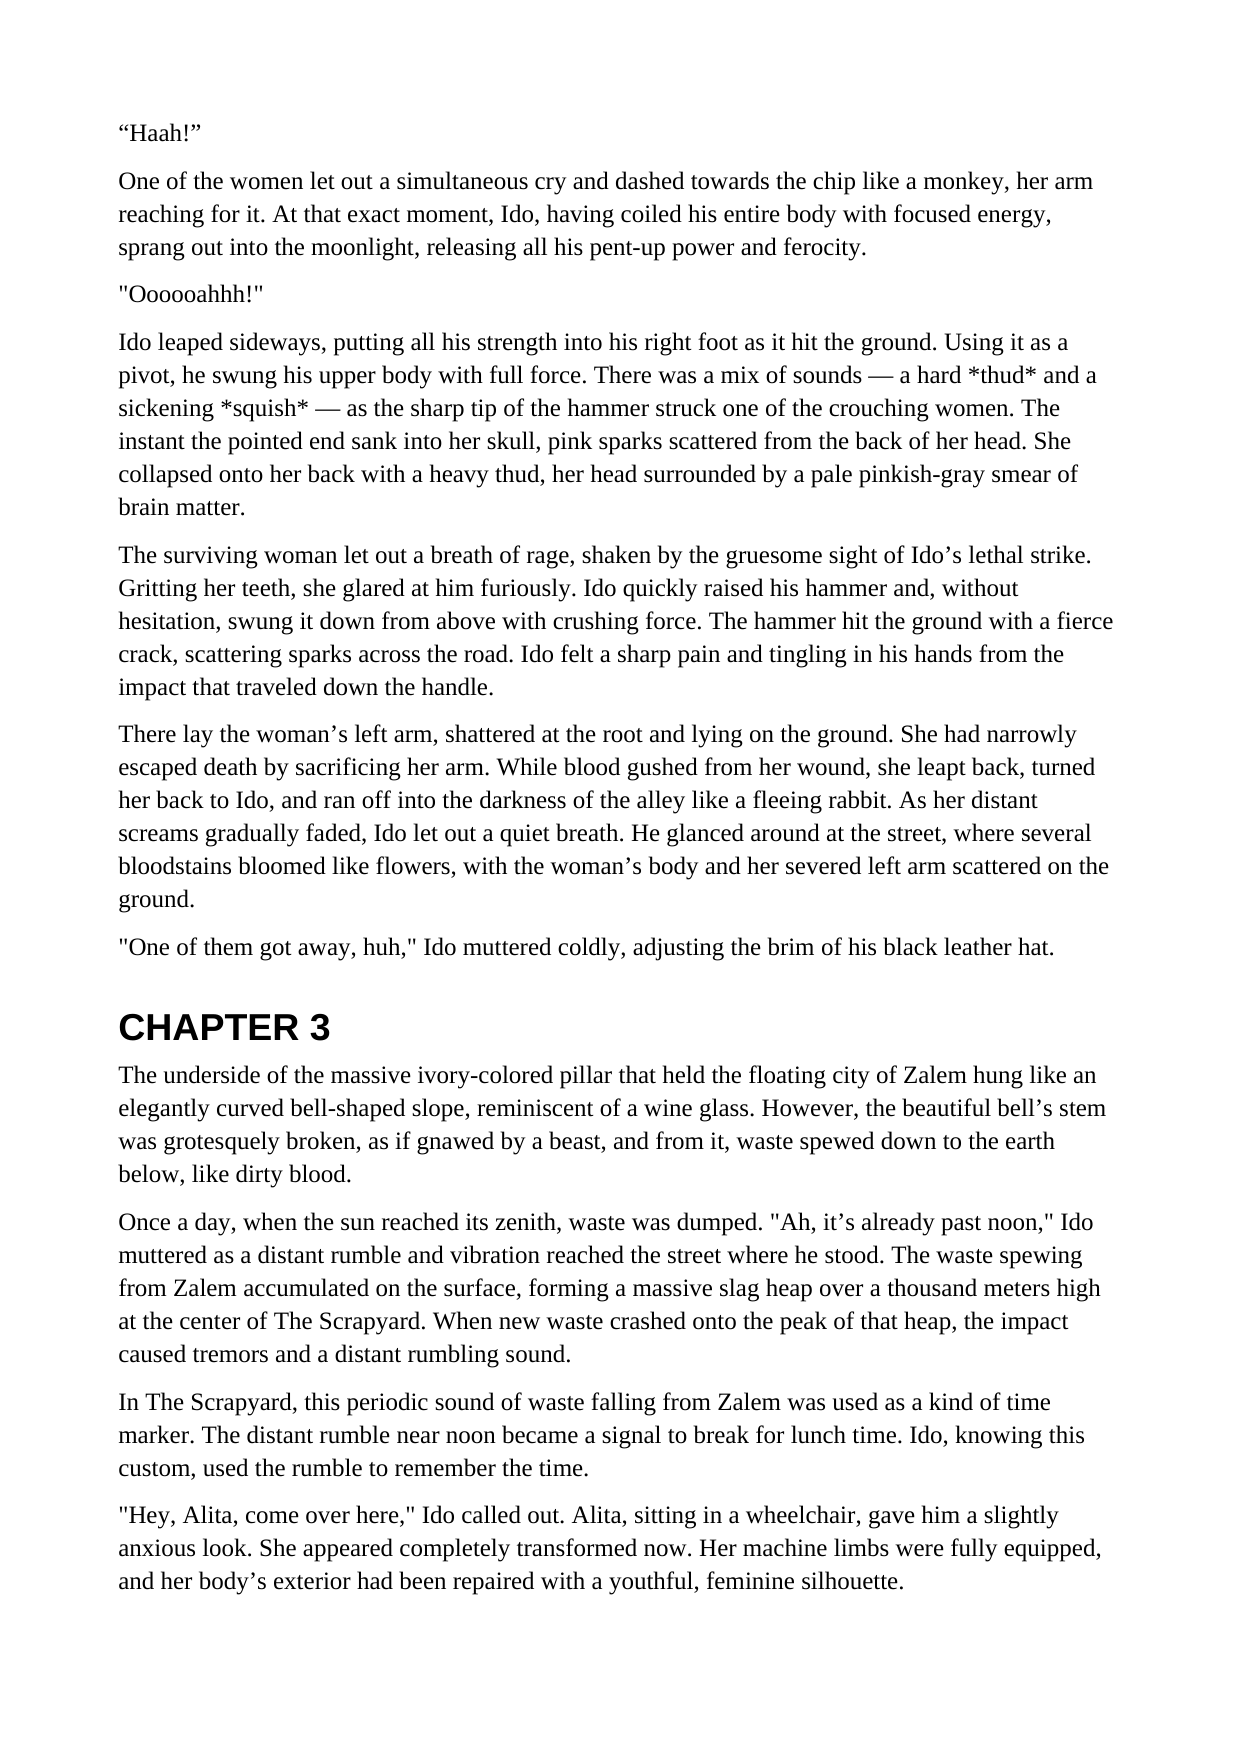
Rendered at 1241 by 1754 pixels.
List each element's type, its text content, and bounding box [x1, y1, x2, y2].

text The underside of the massive ivory-colored pillar that held the floating city of Zalem hung like an elegantly curved bell-shaped slope, reminiscent of a wine glass. However, the beautiful bell’s stem was grotesquely broken, as if gnawed by a beast, and from it, waste spewed down to the earth below, like dirty blood. [118, 1060, 1122, 1188]
text In The Scrapyard, this periodic sound of waste falling from Zalem was used as a kind of time marker. The distant rumble near noon became a signal to break for lunch time. Ido, knowing this custom, used the rumble to remember the time. [118, 1387, 1122, 1481]
text Once a day, when the sun reached its zenith, waste was dumped. "Ah, it’s already past noon," Ido muttered as a distant rumble and vibration reached the street where he stood. The waste spewing from Zalem accumulated on the surface, forming a massive slag heap over a thousand meters high at the center of The Scrapyard. When new waste crashed onto the peak of that heap, the impact caused tremors and a distant rumbling sound. [118, 1207, 1122, 1368]
text “Haah!” [118, 118, 1122, 147]
text There lay the woman’s left arm, shattered at the root and lying on the ground. She had narrowly escaped death by sacrificing her arm. While blood gushed from her wound, she leapt back, turned her back to Ido, and ran off into the darkness of the alley like a fleeing rabbit. As her distant screams gradually faded, Ido let out a quiet breath. He glanced around at the street, where several bloodstains bloomed like flowers, with the woman’s body and her severed left arm scattered on the ground. [118, 719, 1122, 913]
text The surviving woman let out a breath of rage, shaken by the gruesome sight of Ido’s lethal strike. Gritting her teeth, she glared at him furiously. Ido quickly raised his hammer and, without hesitation, swung it down from above with crushing force. The hammer hit the ground with a fierce crack, scattering sparks across the road. Ido felt a sharp pain and tingling in his hands from the impact that traveled down the handle. [118, 540, 1122, 701]
text "One of them got away, huh," Ido muttered coldly, adjusting the brim of his black leather hat. [118, 932, 1122, 961]
text "Oooooahhh!" [118, 279, 1122, 308]
subtitle CHAPTER 3 [118, 1005, 1122, 1048]
text "Hey, Alita, come over here," Ido called out. Alita, sitting in a wheelchair, gave him a slightly anxious look. She appeared completely transformed now. Her machine limbs were fully equipped, and her body’s exterior had been repaired with a youthful, feminine silhouette. [118, 1500, 1122, 1595]
text One of the women let out a simultaneous cry and dashed towards the chip like a monkey, her arm reaching for it. At that exact moment, Ido, having coiled his entire body with focused energy, sprang out into the moonlight, releasing all his pent-up power and ferocity. [118, 166, 1122, 261]
text Ido leaped sideways, putting all his strength into his right foot as it hit the ground. Using it as a pivot, he swung his upper body with full force. There was a mix of sounds — a hard *thud* and a sickening *squish* — as the sharp tip of the hammer struck one of the crouching women. The instant the pointed end sank into her skull, pink sparks scattered from the back of her head. She collapsed onto her back with a heavy thud, her head surrounded by a pale pinkish-gray smear of brain matter. [118, 327, 1122, 521]
